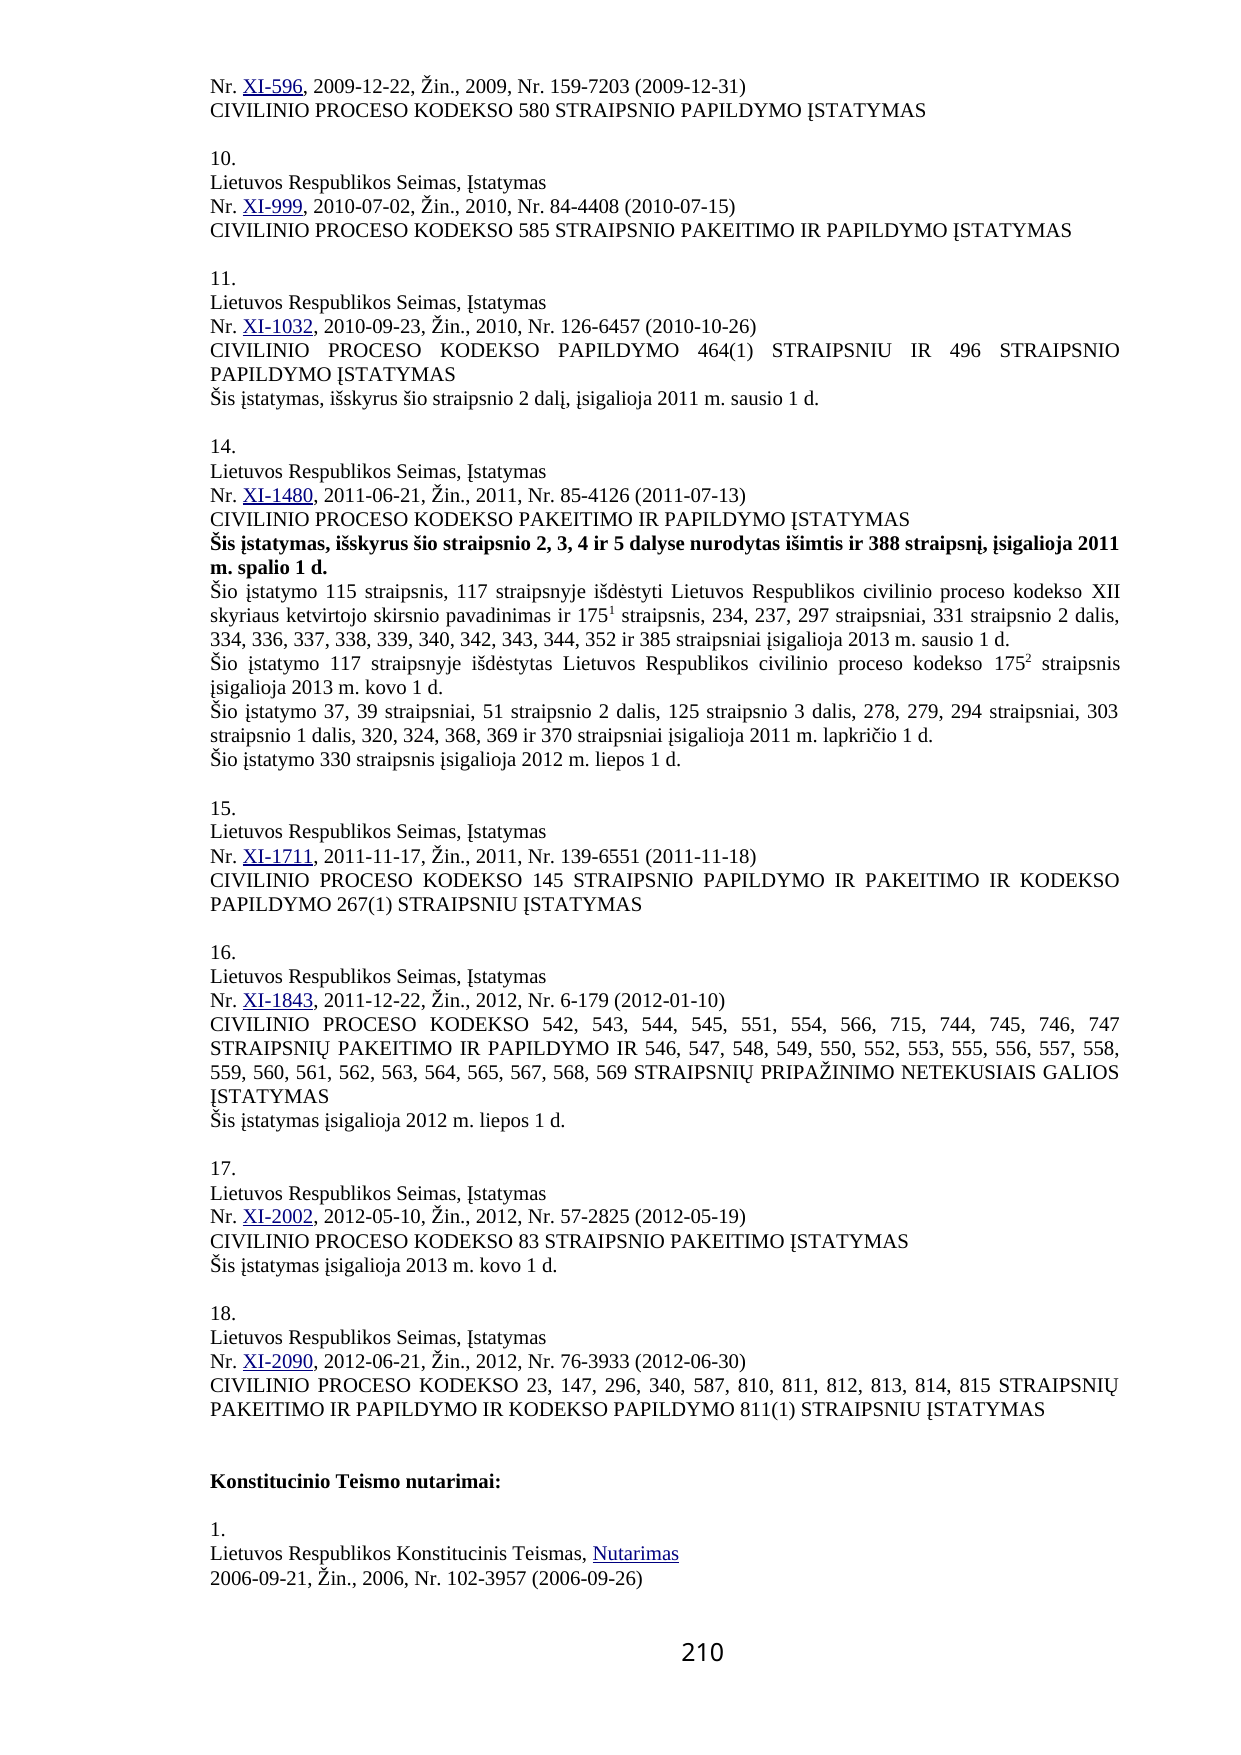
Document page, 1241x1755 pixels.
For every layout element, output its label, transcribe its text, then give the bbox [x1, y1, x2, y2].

text CIVILINIO PROCESO KODEKSO 585 STRAIPSNIO PAKEITIMO IR PAPILDYMO ĮSTATYMAS [210, 218, 1120, 242]
text CIVILINIO PROCESO KODEKSO PAPILDYMO 464(1) STRAIPSNIU IR 496 STRAIPSNIO PAPILDYMO ĮSTATYMAS [210, 338, 1120, 386]
text Lietuvos Respublikos Konstitucinis Teismas, Nutarimas [210, 1541, 1120, 1565]
text CIVILINIO PROCESO KODEKSO 145 STRAIPSNIO PAPILDYMO IR PAKEITIMO IR KODEKSO PAPILDYMO 267(1) STRAIPSNIU ĮSTATYMAS [210, 868, 1120, 916]
text Šio įstatymo 330 straipsnis įsigalioja 2012 m. liepos 1 d. [210, 747, 1120, 771]
text Lietuvos Respublikos Seimas, Įstatymas [210, 1325, 1120, 1349]
text Šio įstatymo 115 straipsnis, 117 straipsnyje išdėstyti Lietuvos Respublikos civilinio proceso kodekso XII skyriaus ketvirtojo skirsnio pavadinimas ir 1751 straipsnis, 234, 237, 297 straipsniai, 331 straipsnio 2 dalis, 334, 336, 337, 338, 339, 340, 342, 343, 344, 352 ir 385 straipsniai įsigalioja 2013 m. sausio 1 d. [210, 579, 1120, 651]
text 14. [210, 434, 1120, 458]
text Šis įstatymas įsigalioja 2013 m. kovo 1 d. [210, 1253, 1120, 1277]
text Šis įstatymas, išskyrus šio straipsnio 2 dalį, įsigalioja 2011 m. sausio 1 d. [210, 386, 1120, 410]
text Šis įstatymas, išskyrus šio straipsnio 2, 3, 4 ir 5 dalyse nurodytas išimtis ir 388 straipsnį, įsigalioja 2011 m. spalio 1 d. [210, 531, 1120, 579]
text CIVILINIO PROCESO KODEKSO 542, 543, 544, 545, 551, 554, 566, 715, 744, 745, 746, 747 STRAIPSNIŲ PAKEITIMO IR PAPILDYMO IR 546, 547, 548, 549, 550, 552, 553, 555, 556, 557, 558, 559, 560, 561, 562, 563, 564, 565, 567, 568, 569 STRAIPSNIŲ PRIPAŽINIMO NETEKUSIAIS GALIOS ĮSTATYMAS [210, 1012, 1120, 1108]
text 17. [210, 1156, 1120, 1180]
text Nr. XI-1480, 2011-06-21, Žin., 2011, Nr. 85-4126 (2011-07-13) [210, 483, 1120, 507]
text CIVILINIO PROCESO KODEKSO 83 STRAIPSNIO PAKEITIMO ĮSTATYMAS [210, 1228, 1120, 1253]
text 11. [210, 266, 1120, 290]
text 18. [210, 1301, 1120, 1325]
text 15. [210, 795, 1120, 819]
text Nr. XI-1032, 2010-09-23, Žin., 2010, Nr. 126-6457 (2010-10-26) [210, 314, 1120, 338]
text 2006-09-21, Žin., 2006, Nr. 102-3957 (2006-09-26) [210, 1565, 1120, 1589]
text Lietuvos Respublikos Seimas, Įstatymas [210, 1180, 1120, 1204]
text Lietuvos Respublikos Seimas, Įstatymas [210, 819, 1120, 843]
text Lietuvos Respublikos Seimas, Įstatymas [210, 964, 1120, 988]
text Nr. XI-1711, 2011-11-17, Žin., 2011, Nr. 139-6551 (2011-11-18) [210, 843, 1120, 868]
text Nr. XI-999, 2010-07-02, Žin., 2010, Nr. 84-4408 (2010-07-15) [210, 194, 1120, 218]
text Lietuvos Respublikos Seimas, Įstatymas [210, 458, 1120, 483]
text 10. [210, 146, 1120, 170]
text CIVILINIO PROCESO KODEKSO 580 STRAIPSNIO PAPILDYMO ĮSTATYMAS [210, 98, 1120, 122]
text Šio įstatymo 37, 39 straipsniai, 51 straipsnio 2 dalis, 125 straipsnio 3 dalis, 278, 279, 294 straipsniai, 303 straipsnio 1 dalis, 320, 324, 368, 369 ir 370 straipsniai įsigalioja 2011 m. lapkričio 1 d. [210, 699, 1120, 747]
text Nr. XI-1843, 2011-12-22, Žin., 2012, Nr. 6-179 (2012-01-10) [210, 988, 1120, 1012]
text 1. [210, 1517, 1120, 1541]
text Lietuvos Respublikos Seimas, Įstatymas [210, 170, 1120, 194]
text Lietuvos Respublikos Seimas, Įstatymas [210, 290, 1120, 314]
text Šis įstatymas įsigalioja 2012 m. liepos 1 d. [210, 1108, 1120, 1132]
text Nr. XI-2002, 2012-05-10, Žin., 2012, Nr. 57-2825 (2012-05-19) [210, 1204, 1120, 1228]
text Šio įstatymo 117 straipsnyje išdėstytas Lietuvos Respublikos civilinio proceso kodekso 1752 straipsnis įsigalioja 2013 m. kovo 1 d. [210, 651, 1120, 699]
text Nr. XI-596, 2009-12-22, Žin., 2009, Nr. 159-7203 (2009-12-31) [210, 73, 1120, 98]
text CIVILINIO PROCESO KODEKSO 23, 147, 296, 340, 587, 810, 811, 812, 813, 814, 815 STRAIPSNIŲ PAKEITIMO IR PAPILDYMO IR KODEKSO PAPILDYMO 811(1) STRAIPSNIU ĮSTATYMAS [210, 1373, 1120, 1421]
text 16. [210, 940, 1120, 964]
text Nr. XI-2090, 2012-06-21, Žin., 2012, Nr. 76-3933 (2012-06-30) [210, 1349, 1120, 1373]
text Konstitucinio Teismo nutarimai: [210, 1469, 1120, 1493]
text CIVILINIO PROCESO KODEKSO PAKEITIMO IR PAPILDYMO ĮSTATYMAS [210, 507, 1120, 531]
